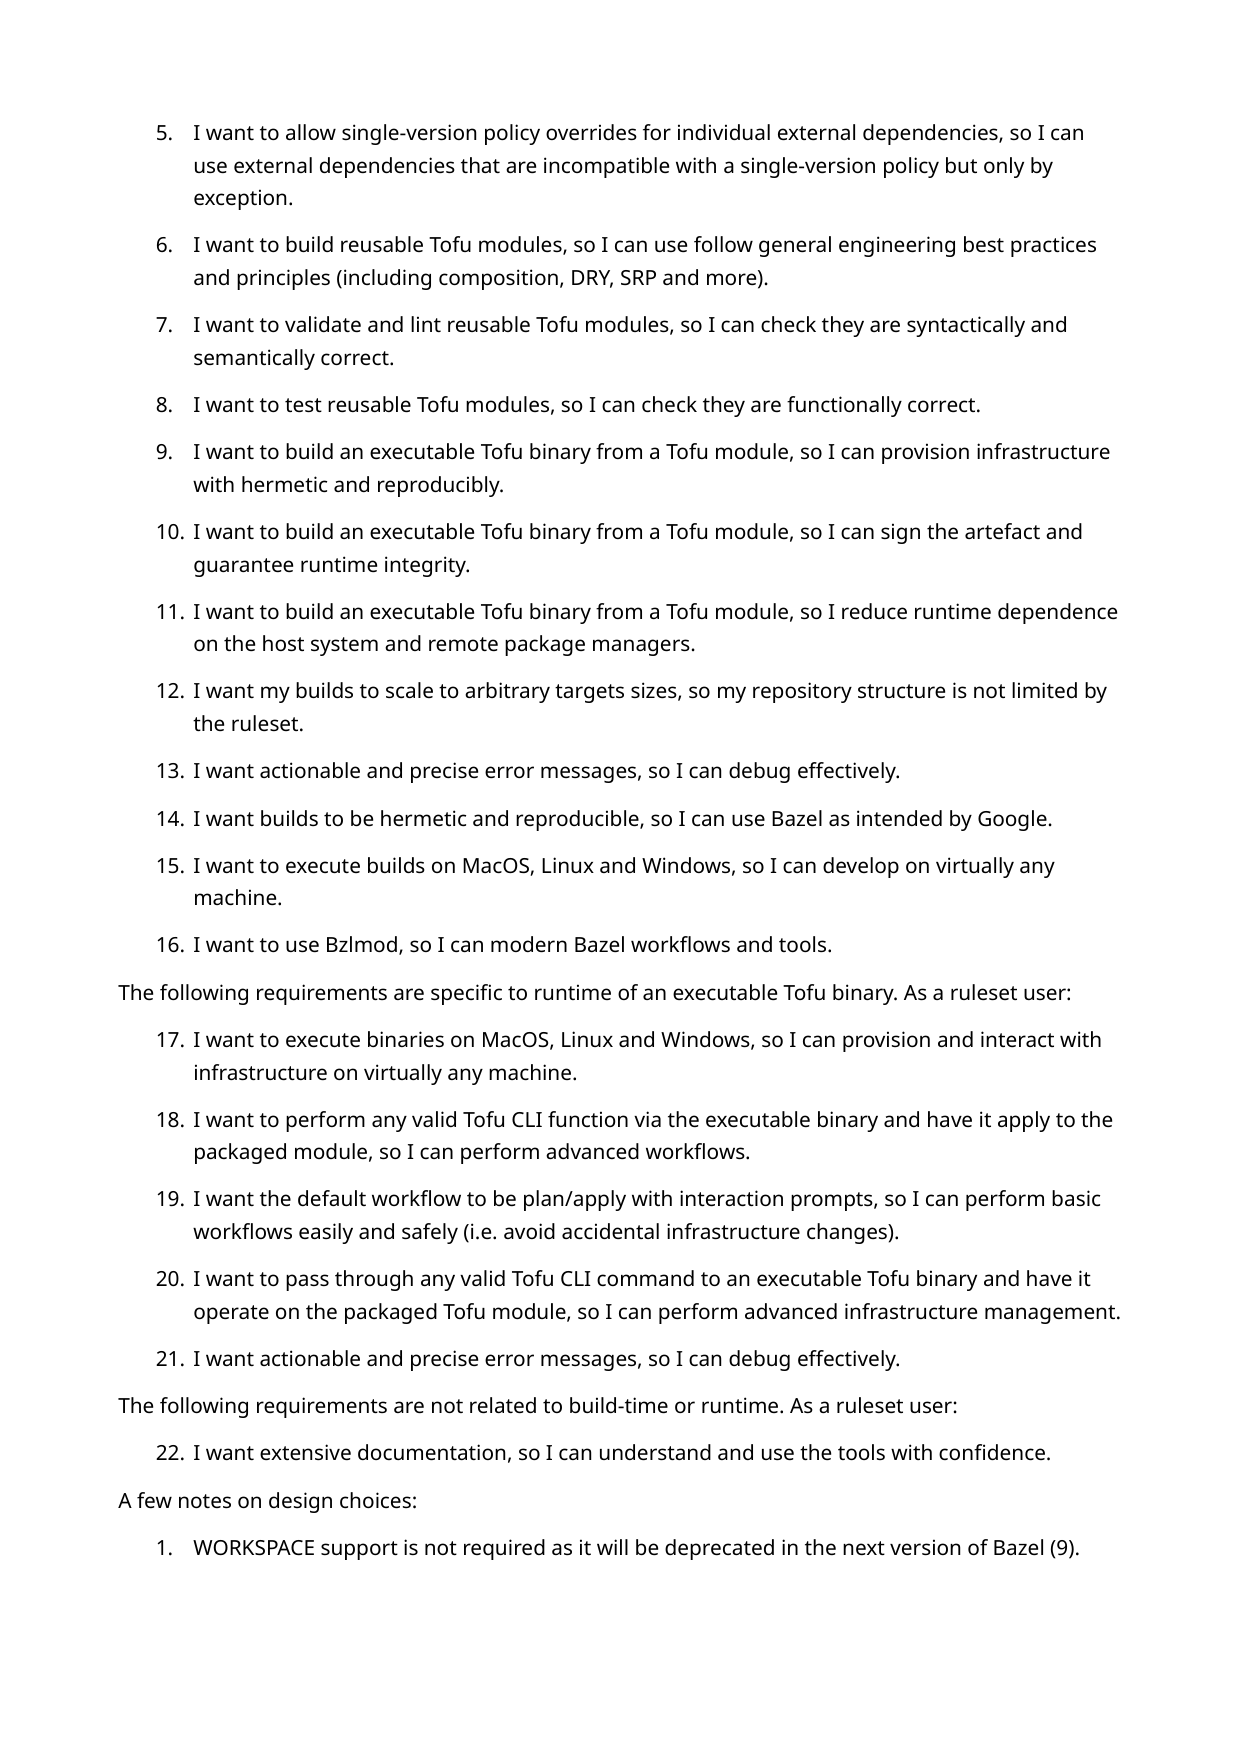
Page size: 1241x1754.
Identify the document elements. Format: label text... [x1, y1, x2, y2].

list I want to build an executable Tofu binary from a Tofu module, so I can sign the artefact and guarantee runtime integrity. [156, 517, 1122, 578]
list I want to allow single-version policy overrides for individual external dependencies, so I can use external dependencies that are incompatible with a single-version policy but only by exception. [156, 118, 1122, 212]
list I want to test reusable Tofu modules, so I can check they are functionally correct. [156, 390, 1122, 418]
list I want to execute binaries on MacOS, Linux and Windows, so I can provision and interact with infrastructure on virtually any machine. [156, 1025, 1122, 1086]
list I want to pass through any valid Tofu CLI command to an executable Tofu binary and have it operate on the packaged Tofu module, so I can perform advanced infrastructure management. [156, 1264, 1122, 1325]
list I want to execute builds on MacOS, Linux and Windows, so I can develop on virtually any machine. [156, 851, 1122, 912]
list I want to build reusable Tofu modules, so I can use follow general engineering best practices and principles (including composition, DRY, SRP and more). [156, 231, 1122, 292]
list I want to use Bzlmod, so I can modern Bazel workflows and tools. [156, 931, 1122, 959]
list I want the default workflow to be plan/apply with interaction prompts, so I can perform basic workflows easily and safely (i.e. avoid accidental infrastructure changes). [156, 1184, 1122, 1246]
list I want my builds to scale to arbitrary targets sizes, so my repository structure is not limited by the ruleset. [156, 677, 1122, 738]
list WORKSPACE support is not required as it will be deprecated in the next version of Bazel (9). [156, 1533, 1122, 1561]
text A few notes on design choices: [118, 1486, 1122, 1514]
text The following requirements are not related to build-time or runtime. As a ruleset user: [118, 1391, 1122, 1420]
list I want builds to be hermetic and reproducible, so I can use Bazel as intended by Google. [156, 804, 1122, 832]
list I want extensive documentation, so I can understand and use the tools with confidence. [156, 1438, 1122, 1467]
list I want to perform any valid Tofu CLI function via the executable binary and have it apply to the packaged module, so I can perform advanced workflows. [156, 1105, 1122, 1166]
list I want to build an executable Tofu binary from a Tofu module, so I can provision infrastructure with hermetic and reproducibly. [156, 437, 1122, 498]
text The following requirements are specific to runtime of an executable Tofu binary. As a ruleset user: [118, 978, 1122, 1006]
list I want to validate and lint reusable Tofu modules, so I can check they are syntactically and semantically correct. [156, 310, 1122, 371]
list I want actionable and precise error messages, so I can debug effectively. [156, 756, 1122, 785]
list I want to build an executable Tofu binary from a Tofu module, so I reduce runtime dependence on the host system and remote package managers. [156, 597, 1122, 658]
list I want actionable and precise error messages, so I can debug effectively. [156, 1344, 1122, 1373]
